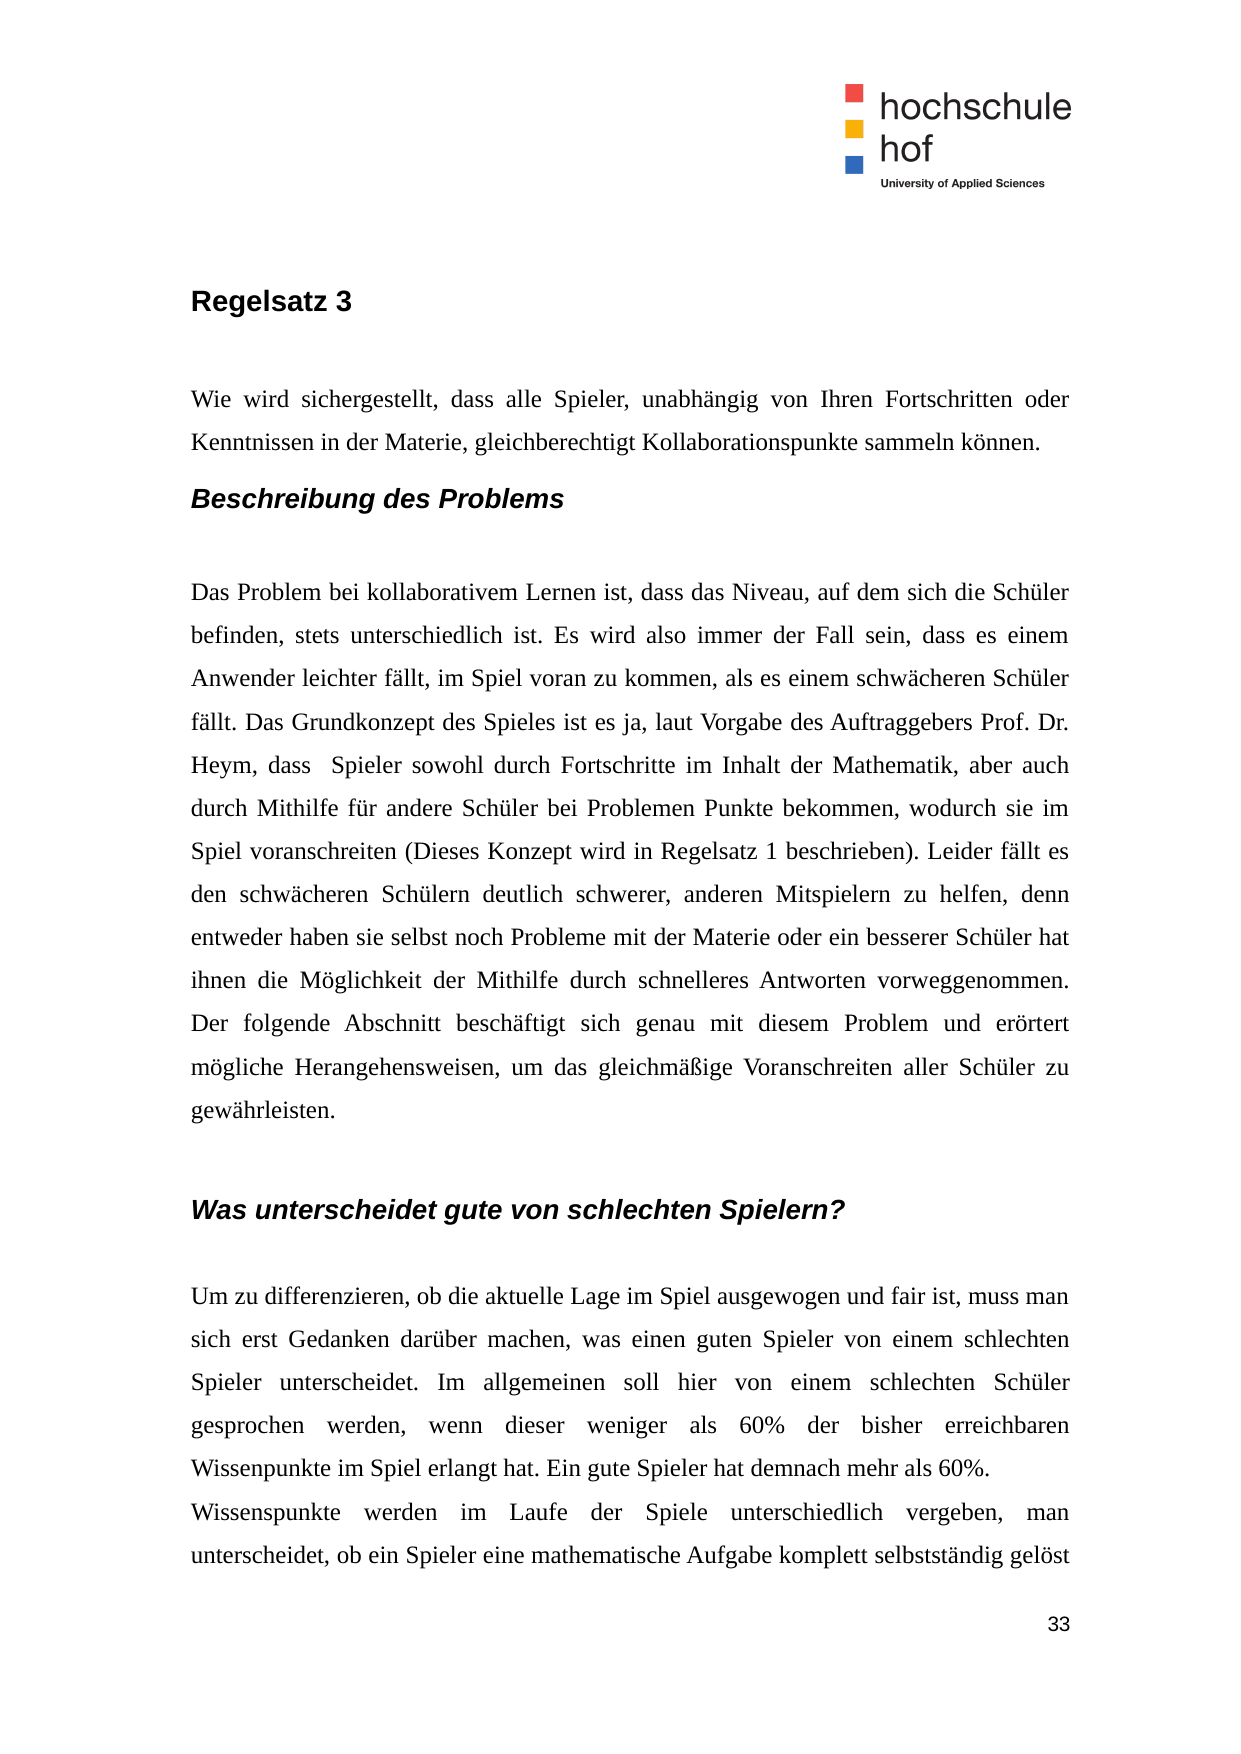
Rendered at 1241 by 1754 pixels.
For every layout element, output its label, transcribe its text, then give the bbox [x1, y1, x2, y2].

text Wie wird sichergestellt, dass alle Spieler, unabhängig von Ihren Fortschritten oder Kenntnissen in der Materie, gleichberechtigt Kollaborationspunkte sammeln können. [191, 384, 1070, 456]
text Wissenspunkte werden im Laufe der Spiele unterschiedlich vergeben, man unterscheidet, ob ein Spieler eine mathematische Aufgabe komplett selbstständig gelöst [191, 1497, 1070, 1568]
subtitle Regelsatz 3 [191, 284, 1070, 317]
subtitle Beschreibung des Problems [191, 482, 1070, 514]
text Das Problem bei kollaborativem Lernen ist, dass das Niveau, auf dem sich die Schüler befinden, stets unterschiedlich ist. Es wird also immer der Fall sein, dass es einem Anwender leichter fällt, im Spiel voran zu kommen, als es einem schwächeren Schüler fällt. Das Grundkonzept des Spieles ist es ja, laut Vorgabe des Auftraggebers Prof. Dr. Heym, dass Spieler sowohl durch Fortschritte im Inhalt der Mathematik, aber auch durch Mithilfe für andere Schüler bei Problemen Punkte bekommen, wodurch sie im Spiel voranschreiten (Dieses Konzept wird in Regelsatz 1 beschrieben). Leider fällt es den schwächeren Schülern deutlich schwerer, anderen Mitspielern zu helfen, denn entweder haben sie selbst noch Probleme mit der Materie oder ein besserer Schüler hat ihnen die Möglichkeit der Mithilfe durch schnelleres Antworten vorweggenommen. Der folgende Abschnitt beschäftigt sich genau mit diesem Problem und erörtert mögliche Herangehensweisen, um das gleichmäßige Voranschreiten aller Schüler zu gewährleisten. [191, 577, 1070, 1123]
text Um zu differenzieren, ob die aktuelle Lage im Spiel ausgewogen und fair ist, muss man sich erst Gedanken darüber machen, was einen guten Spieler von einem schlechten Spieler unterscheidet. Im allgemeinen soll hier von einem schlechten Schüler gesprochen werden, wenn dieser weniger als 60% der bisher erreichbaren Wissenpunkte im Spiel erlangt hat. Ein gute Spieler hat demnach mehr als 60%. [191, 1281, 1070, 1482]
picture [845, 84, 1071, 189]
subtitle Was unterscheidet gute von schlechten Spielern? [191, 1193, 1070, 1225]
